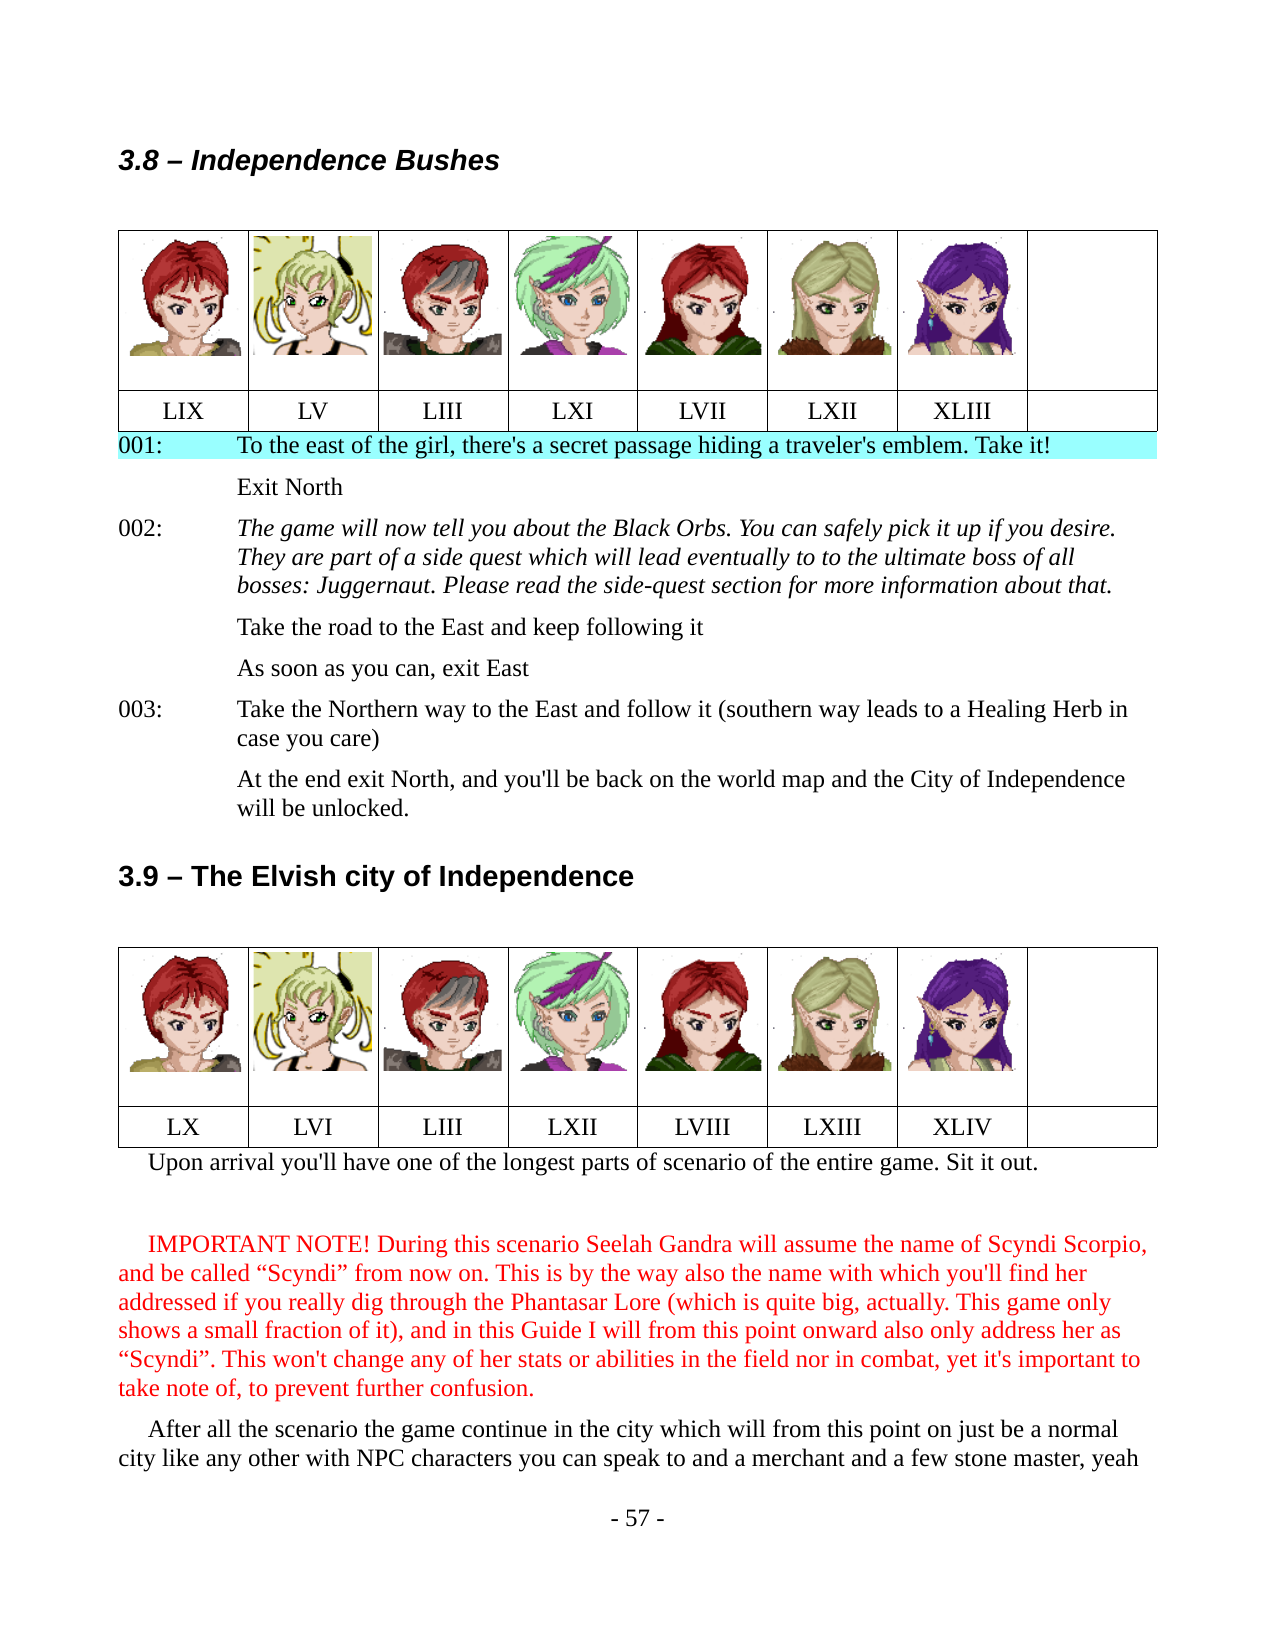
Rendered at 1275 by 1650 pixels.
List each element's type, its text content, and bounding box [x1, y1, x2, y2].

text Take the road to the East and keep following it [118, 612, 1157, 641]
table_header [898, 231, 1027, 354]
text After all the scenario the game continue in the city which will from this point on just be a normal city like any other with NPC characters you can speak to and a merchant and a few stone master, yeah [118, 1414, 1157, 1472]
picture [772, 952, 892, 1071]
table_cell LIII [379, 1107, 508, 1147]
table_header [379, 953, 508, 1106]
table_header [768, 231, 897, 354]
picture [513, 236, 632, 355]
picture [383, 236, 502, 355]
table_header [509, 231, 637, 354]
table_cell LX [119, 1107, 248, 1147]
table_header [379, 355, 508, 390]
table_cell LXIII [768, 1107, 897, 1147]
table_header [898, 355, 1027, 390]
picture [902, 952, 1022, 1071]
table_cell LXII [509, 1107, 637, 1147]
table_cell LVIII [638, 1107, 767, 1147]
table_header [638, 948, 767, 952]
table_header [119, 948, 248, 952]
table_header [898, 953, 1027, 1106]
table_cell LIII [379, 391, 508, 431]
table_header [249, 231, 378, 354]
table_header [638, 231, 767, 390]
table_header [898, 948, 1027, 952]
table_header [1028, 231, 1157, 390]
picture [253, 952, 372, 1071]
table_cell LIX [119, 391, 248, 431]
picture [902, 236, 1022, 355]
picture [383, 952, 502, 1071]
text Exit North [118, 472, 1157, 501]
table_cell LXI [509, 391, 637, 431]
picture [513, 952, 632, 1071]
table_header [249, 355, 378, 390]
table_cell [1028, 1107, 1157, 1147]
picture [124, 952, 242, 1072]
subtitle 3.9 – The Elvish city of Independence [118, 859, 1157, 893]
table_header [119, 953, 248, 1106]
table_header [509, 953, 637, 1106]
table_header [768, 953, 897, 1106]
table_header [379, 948, 508, 952]
picture [643, 236, 762, 355]
table_header [768, 355, 897, 390]
text 001: To the east of the girl, there's a secret passage hiding a traveler's emblem. Take it! [118, 432, 1157, 459]
table_cell XLIV [898, 1107, 1027, 1147]
picture [124, 236, 242, 356]
table_header [509, 948, 637, 952]
table_cell LVII [638, 391, 767, 431]
table_cell [1028, 391, 1157, 431]
text 003: Take the Northern way to the East and follow it (southern way leads to a Healing Herb in case you care) [118, 694, 1157, 752]
text 002: The game will now tell you about the Black Orbs. You can safely pick it up if you desire. They are part of a side quest which will lead eventually to to the ultimate boss of all bosses: Juggernaut. Please read the side-quest section for more information about that. [118, 513, 1157, 599]
picture [253, 236, 372, 355]
table_header [768, 948, 897, 952]
table_cell LVI [249, 1107, 378, 1147]
picture [643, 952, 762, 1071]
table_cell LV [249, 391, 378, 431]
table_header [638, 953, 767, 1106]
table_header [509, 355, 637, 390]
table_header [249, 948, 378, 952]
table_header [249, 953, 378, 1106]
picture [772, 236, 892, 355]
text Upon arrival you'll have one of the longest parts of scenario of the entire game. Sit it out. [118, 1148, 1157, 1176]
text IMPORTANT NOTE! During this scenario Seelah Gandra will assume the name of Scyndi Scorpio, and be called “Scyndi” from now on. This is by the way also the name with which you'll find her addressed if you really dig through the Phantasar Lore (which is quite big, actually. This game only shows a small fraction of it), and in this Guide I will from this point onward also only address her as “Scyndi”. This won't change any of her stats or abilities in the field nor in combat, yet it's important to take note of, to prevent further confusion. [118, 1229, 1157, 1402]
table_cell LXII [768, 391, 897, 431]
table_cell XLIII [898, 391, 1027, 431]
table_header [1028, 948, 1157, 1106]
table_header [379, 231, 508, 354]
text As soon as you can, exit East [118, 653, 1157, 682]
table_header [119, 231, 248, 390]
text At the end exit North, and you'll be back on the world map and the City of Independence will be unlocked. [118, 764, 1157, 822]
subtitle 3.8 – Independence Bushes [118, 143, 1157, 177]
